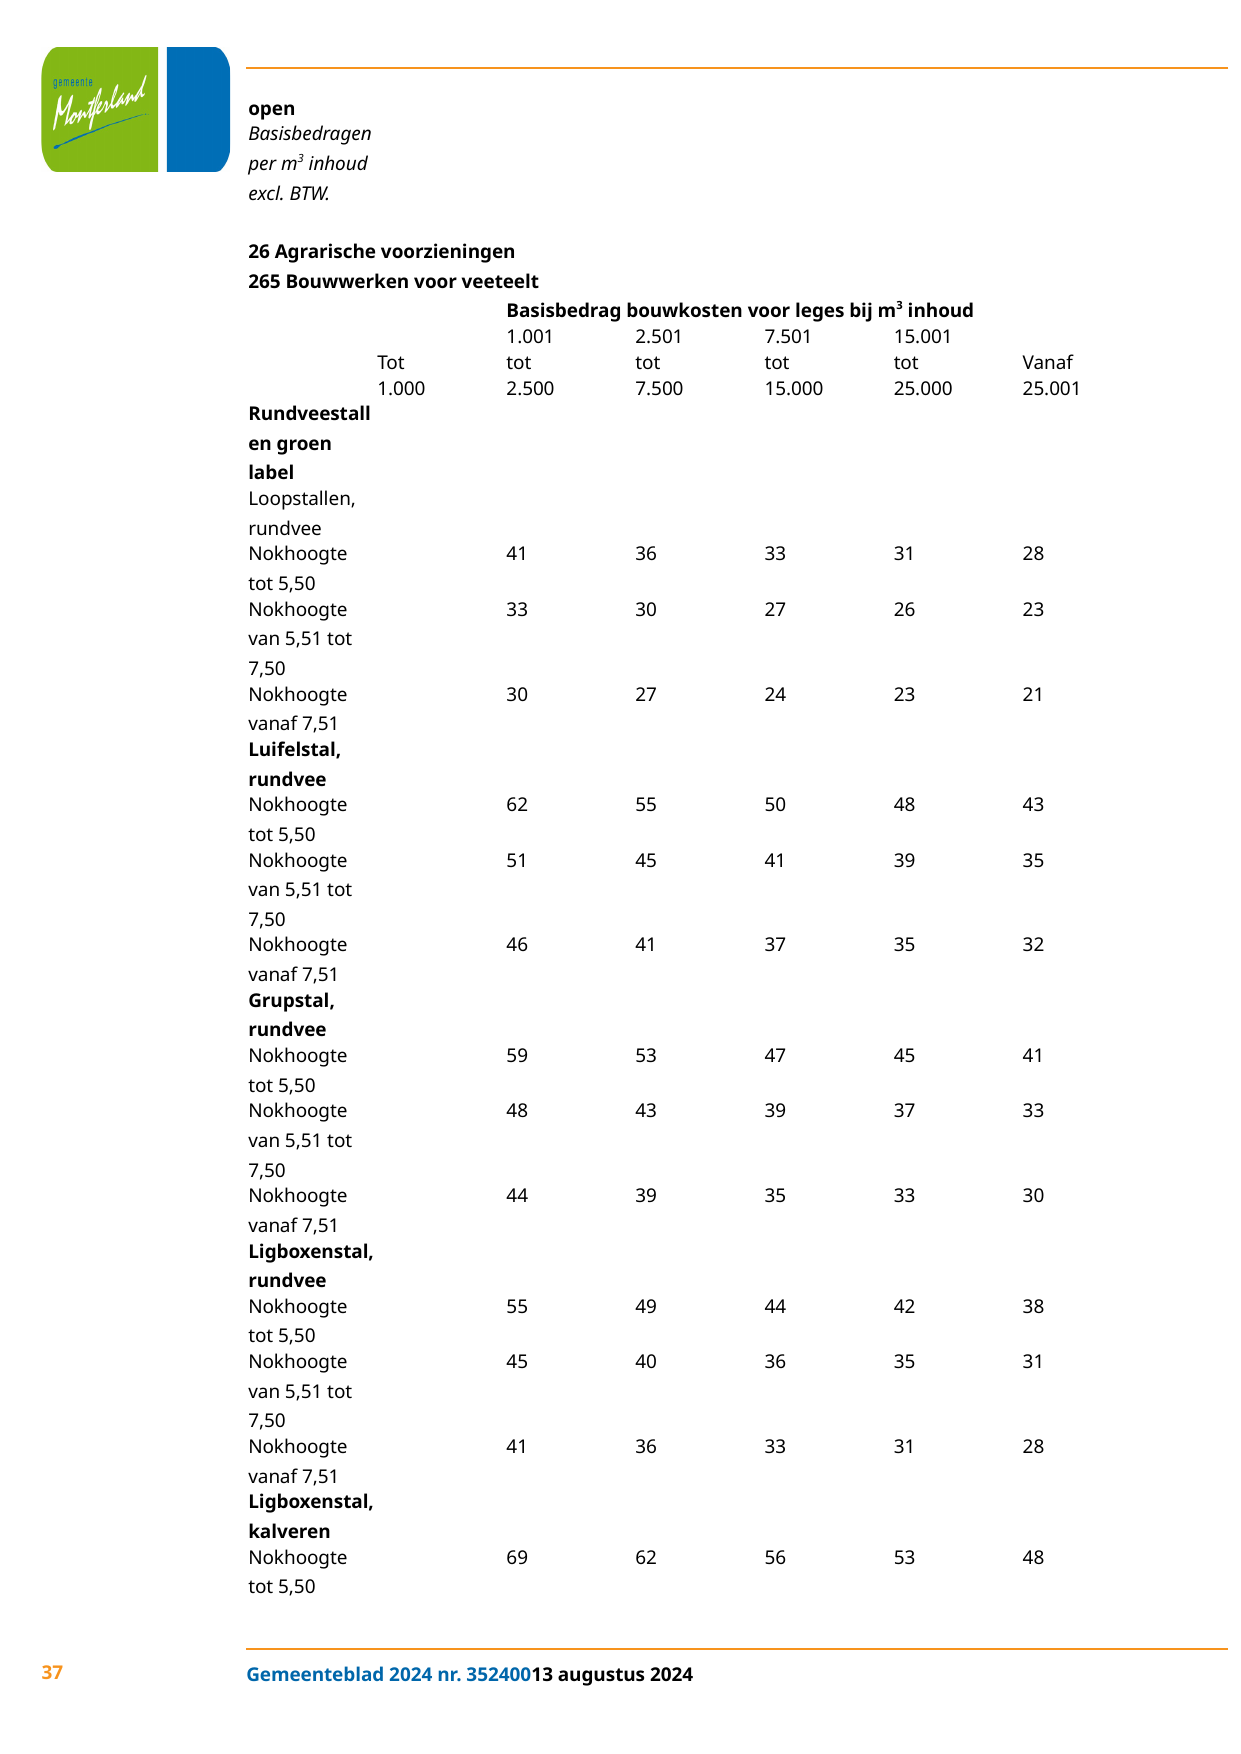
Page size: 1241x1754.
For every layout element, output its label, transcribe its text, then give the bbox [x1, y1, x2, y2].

table_cell [764, 95, 893, 121]
table_cell [635, 121, 764, 205]
table_cell 41 [506, 541, 635, 596]
table_cell [1023, 1238, 1152, 1293]
table_cell [764, 485, 893, 541]
table_cell 39 [635, 1183, 764, 1238]
table_cell 69 [506, 1544, 635, 1599]
table_cell Rundveestallen groen label [248, 400, 377, 485]
table_cell 15.001 [894, 323, 1022, 349]
table_cell 55 [506, 1293, 635, 1348]
table_cell [377, 791, 506, 847]
table_cell [764, 1238, 893, 1293]
table_cell 40 [635, 1349, 764, 1433]
table_cell Ligboxenstal, kalveren [248, 1489, 377, 1544]
table_cell [377, 1098, 506, 1182]
table_cell [377, 1544, 506, 1599]
table_cell 42 [894, 1293, 1022, 1348]
table_cell [764, 987, 893, 1042]
table_cell 25.001 [1023, 375, 1152, 400]
table_cell [764, 1489, 893, 1544]
table_cell Grupstal, rundvee [248, 987, 377, 1042]
table_cell 23 [894, 681, 1022, 736]
table_cell [377, 681, 506, 736]
table_cell Nokhoogte van 5,51 tot 7,50 [248, 596, 377, 681]
table_cell 27 [764, 596, 893, 681]
table_cell [377, 1349, 506, 1433]
table_cell [506, 400, 635, 485]
table_cell 31 [894, 541, 1022, 596]
table_cell 30 [635, 596, 764, 681]
table_cell 30 [506, 681, 635, 736]
table_cell [764, 400, 893, 485]
table_cell [1023, 736, 1152, 791]
table_cell [377, 1042, 506, 1098]
table_cell 35 [894, 932, 1022, 987]
table_cell 41 [506, 1433, 635, 1489]
table_cell Nokhoogte tot 5,50 [248, 1042, 377, 1098]
table_cell open [248, 95, 377, 121]
table_cell 49 [635, 1293, 764, 1348]
table_cell 41 [635, 932, 764, 987]
table_cell [377, 736, 506, 791]
table_cell [377, 1183, 506, 1238]
table_cell 28 [1023, 1433, 1152, 1489]
table_cell 36 [635, 541, 764, 596]
table_cell Basisbedragen per m3 inhoud excl. BTW. [248, 121, 377, 205]
table_cell 62 [635, 1544, 764, 1599]
table_cell 24 [764, 681, 893, 736]
table_cell Nokhoogte tot 5,50 [248, 1544, 377, 1599]
table_cell 33 [506, 596, 635, 681]
table_cell 56 [764, 1544, 893, 1599]
table_cell [1023, 485, 1152, 541]
table_cell Tot [377, 349, 506, 375]
table_cell Nokhoogte van 5,51 tot 7,50 [248, 1349, 377, 1433]
table_cell [377, 1433, 506, 1489]
table_cell 1.001 [506, 323, 635, 349]
table_cell Nokhoogte tot 5,50 [248, 791, 377, 847]
table_cell [506, 1489, 635, 1544]
table_cell 33 [894, 1183, 1022, 1238]
table_cell 44 [506, 1183, 635, 1238]
table_cell 36 [764, 1349, 893, 1433]
table_cell [377, 1489, 506, 1544]
table_header [377, 298, 506, 323]
table_cell Ligboxenstal, rundvee [248, 1238, 377, 1293]
table_cell Vanaf [1023, 349, 1152, 375]
table_cell 7.500 [635, 375, 764, 400]
table_cell 48 [894, 791, 1022, 847]
table_cell 39 [894, 847, 1022, 932]
table_cell Nokhoogte tot 5,50 [248, 541, 377, 596]
table_cell Nokhoogte tot 5,50 [248, 1293, 377, 1348]
table_cell 25.000 [894, 375, 1022, 400]
table_cell [1023, 400, 1152, 485]
table_cell tot [894, 349, 1022, 375]
table_cell 51 [506, 847, 635, 932]
table_cell 31 [894, 1433, 1022, 1489]
table_cell 46 [506, 932, 635, 987]
table_cell 45 [894, 1042, 1022, 1098]
table_cell 31 [1023, 1349, 1152, 1433]
table_cell [894, 1238, 1022, 1293]
table_cell 33 [764, 541, 893, 596]
table_cell [1023, 121, 1152, 205]
table_cell [1023, 323, 1152, 349]
table_cell [635, 736, 764, 791]
table_cell [894, 400, 1022, 485]
table_cell tot [506, 349, 635, 375]
table_cell 53 [894, 1544, 1022, 1599]
table_cell 43 [635, 1098, 764, 1182]
table_cell 48 [506, 1098, 635, 1182]
table_cell 62 [506, 791, 635, 847]
table_cell 27 [635, 681, 764, 736]
table_cell [377, 400, 506, 485]
table_cell [506, 1238, 635, 1293]
table_cell [764, 121, 893, 205]
table_cell 2.500 [506, 375, 635, 400]
table_cell Nokhoogte vanaf 7,51 [248, 681, 377, 736]
table_cell 47 [764, 1042, 893, 1098]
table_cell 7.501 [764, 323, 893, 349]
table_cell 33 [764, 1433, 893, 1489]
table_cell [1023, 95, 1152, 121]
table_cell [377, 596, 506, 681]
table_cell [248, 375, 377, 400]
table_cell 36 [635, 1433, 764, 1489]
table_cell [506, 485, 635, 541]
table_header [248, 298, 377, 323]
table_cell 38 [1023, 1293, 1152, 1348]
table_cell [248, 349, 377, 375]
table_cell 32 [1023, 932, 1152, 987]
table_cell tot [764, 349, 893, 375]
table_cell 55 [635, 791, 764, 847]
table_cell [894, 121, 1022, 205]
table_cell Luifelstal, rundvee [248, 736, 377, 791]
table_cell [894, 1489, 1022, 1544]
table_cell [764, 736, 893, 791]
table_cell 48 [1023, 1544, 1152, 1599]
table_cell 2.501 [635, 323, 764, 349]
table_cell 26 [894, 596, 1022, 681]
table_cell [894, 485, 1022, 541]
table_cell 41 [1023, 1042, 1152, 1098]
table_cell [248, 323, 377, 349]
table_cell [635, 95, 764, 121]
picture [41, 47, 231, 172]
table_cell 35 [894, 1349, 1022, 1433]
table_cell tot [635, 349, 764, 375]
table_cell [377, 847, 506, 932]
text 265 Bouwwerken voor veeteelt [248, 268, 1152, 293]
table_cell [377, 1293, 506, 1348]
table_cell [506, 987, 635, 1042]
table_cell [635, 400, 764, 485]
table_cell Nokhoogte vanaf 7,51 [248, 932, 377, 987]
table_cell [377, 987, 506, 1042]
table_cell [1023, 987, 1152, 1042]
table_cell [377, 932, 506, 987]
table_cell 28 [1023, 541, 1152, 596]
table_cell [635, 485, 764, 541]
table_cell 41 [764, 847, 893, 932]
table_cell 44 [764, 1293, 893, 1348]
table_cell 43 [1023, 791, 1152, 847]
table_cell [377, 1238, 506, 1293]
table_cell [377, 485, 506, 541]
table_cell 33 [1023, 1098, 1152, 1182]
table_cell [506, 121, 635, 205]
table_cell [635, 1238, 764, 1293]
table_cell 50 [764, 791, 893, 847]
table_cell 30 [1023, 1183, 1152, 1238]
table_cell [894, 95, 1022, 121]
table_header Basisbedrag bouwkosten voor leges bij m3 inhoud [506, 298, 1152, 323]
table_cell Nokhoogte vanaf 7,51 [248, 1433, 377, 1489]
table_cell [635, 987, 764, 1042]
table_cell [894, 736, 1022, 791]
table_cell 59 [506, 1042, 635, 1098]
table_cell [377, 121, 506, 205]
table_cell [377, 323, 506, 349]
text 26 Agrarische voorzieningen [248, 238, 1152, 264]
table_cell [377, 95, 506, 121]
table_cell [635, 1489, 764, 1544]
table_cell 35 [1023, 847, 1152, 932]
table_cell 21 [1023, 681, 1152, 736]
table_cell 37 [764, 932, 893, 987]
table_cell 37 [894, 1098, 1022, 1182]
table_cell Loopstallen, rundvee [248, 485, 377, 541]
table_cell 35 [764, 1183, 893, 1238]
table_cell [377, 541, 506, 596]
table_cell Nokhoogte van 5,51 tot 7,50 [248, 847, 377, 932]
table_cell 39 [764, 1098, 893, 1182]
table_cell 45 [506, 1349, 635, 1433]
table_cell [894, 987, 1022, 1042]
table_cell 45 [635, 847, 764, 932]
table_cell Nokhoogte vanaf 7,51 [248, 1183, 377, 1238]
table_cell 1.000 [377, 375, 506, 400]
table_cell [506, 736, 635, 791]
table_cell [1023, 1489, 1152, 1544]
table_cell 23 [1023, 596, 1152, 681]
table_cell Nokhoogte van 5,51 tot 7,50 [248, 1098, 377, 1182]
table_cell [506, 95, 635, 121]
table_cell 15.000 [764, 375, 893, 400]
table_cell 53 [635, 1042, 764, 1098]
